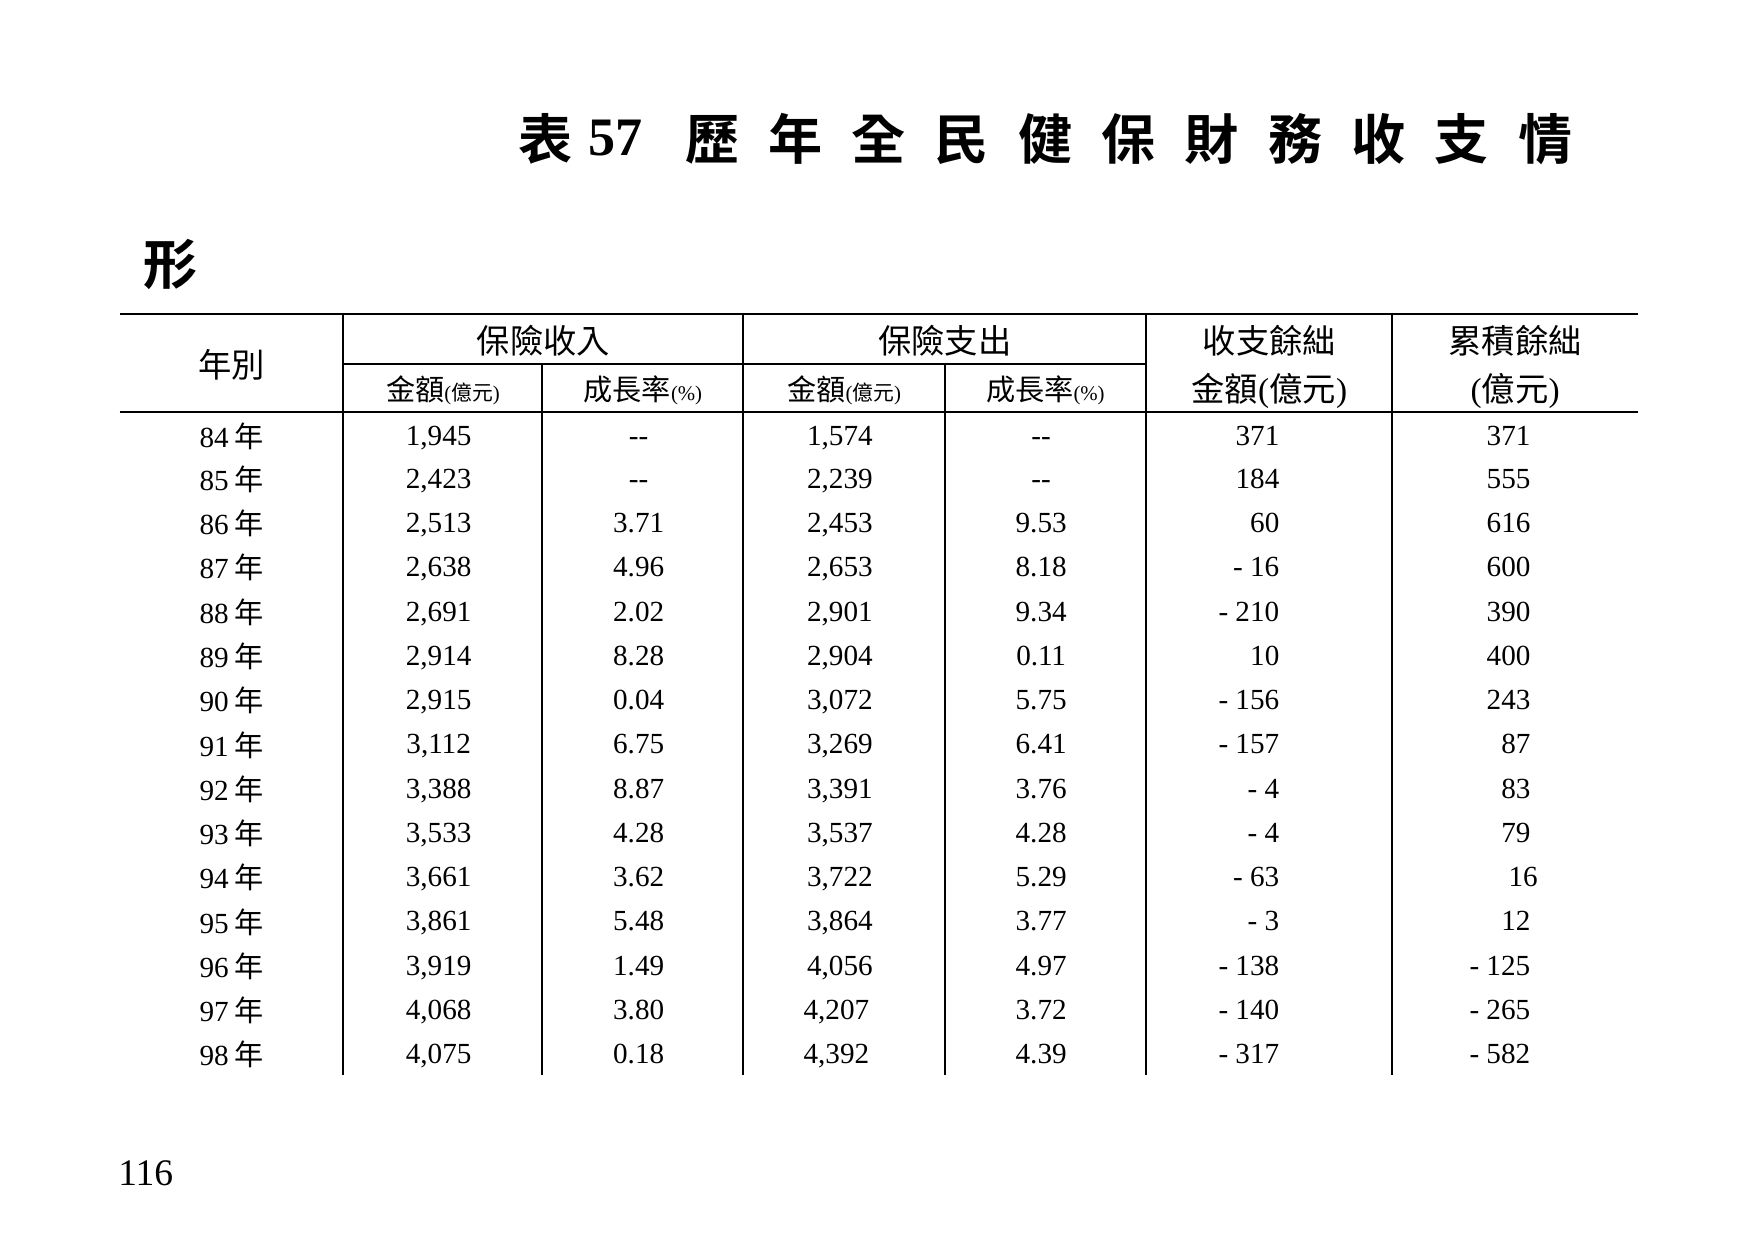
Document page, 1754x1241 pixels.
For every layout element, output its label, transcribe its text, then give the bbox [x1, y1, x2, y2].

table_cell 10 [1147, 633, 1391, 677]
table_header 收支餘絀 金額(億元) [1147, 315, 1391, 411]
table_cell - 265 [1393, 987, 1637, 1031]
table_cell 95年 [120, 898, 342, 942]
table_cell 2,691 [344, 588, 541, 633]
table_cell - 63 [1147, 854, 1391, 898]
table_cell 0.04 [543, 677, 742, 721]
table_cell 184 [1147, 456, 1391, 500]
table_cell - 582 [1393, 1031, 1637, 1075]
table_cell - 4 [1147, 810, 1391, 854]
table_cell 2,638 [344, 544, 541, 588]
table_cell - 140 [1147, 987, 1391, 1031]
table_cell 9.34 [946, 588, 1145, 633]
table_cell - 4 [1147, 765, 1391, 810]
table_cell 2,901 [744, 588, 944, 633]
table_cell 3,864 [744, 898, 944, 942]
table_header 累積餘絀 (億元) [1393, 315, 1637, 411]
table_cell 3,537 [744, 810, 944, 854]
table_cell -- [543, 456, 742, 500]
table_cell - 16 [1147, 544, 1391, 588]
table_cell - 317 [1147, 1031, 1391, 1075]
table_cell 79 [1393, 810, 1637, 854]
table_cell 4.96 [543, 544, 742, 588]
table_cell 3.71 [543, 500, 742, 544]
table_cell - 210 [1147, 588, 1391, 633]
table_cell 4,068 [344, 987, 541, 1031]
table_cell 3,661 [344, 854, 541, 898]
table_cell 金額(億元) [744, 365, 944, 411]
table_cell 1,574 [744, 413, 944, 456]
table_cell 0.11 [946, 633, 1145, 677]
table_cell 88年 [120, 588, 342, 633]
table_cell 6.75 [543, 721, 742, 765]
table_cell 1.49 [543, 943, 742, 987]
table_cell 2,423 [344, 456, 541, 500]
table_cell 0.18 [543, 1031, 742, 1075]
table_cell 4,075 [344, 1031, 541, 1075]
table_cell 8.87 [543, 765, 742, 810]
table_cell 8.28 [543, 633, 742, 677]
table_cell - 138 [1147, 943, 1391, 987]
table_cell 4,392 [744, 1031, 944, 1075]
table_cell 5.29 [946, 854, 1145, 898]
table_cell 2,513 [344, 500, 541, 544]
table_cell 92年 [120, 765, 342, 810]
table_cell 555 [1393, 456, 1637, 500]
table_cell 3,919 [344, 943, 541, 987]
table_cell 3,112 [344, 721, 541, 765]
table_cell 87年 [120, 544, 342, 588]
table_cell 12 [1393, 898, 1637, 942]
table_cell 2,904 [744, 633, 944, 677]
table_header 年別 [120, 315, 342, 411]
table_header 保險支出 [744, 315, 1145, 363]
table_cell 金額(億元) [344, 365, 541, 411]
table_cell 3,391 [744, 765, 944, 810]
table_cell 83 [1393, 765, 1637, 810]
table_cell 16 [1393, 854, 1637, 898]
table_cell 3,722 [744, 854, 944, 898]
table_cell 3,269 [744, 721, 944, 765]
table_cell 371 [1393, 413, 1637, 456]
table_cell 3,388 [344, 765, 541, 810]
table_cell 3,861 [344, 898, 541, 942]
table_cell 2,239 [744, 456, 944, 500]
table_cell 2,914 [344, 633, 541, 677]
table_cell 8.18 [946, 544, 1145, 588]
table_cell -- [946, 456, 1145, 500]
table_cell - 3 [1147, 898, 1391, 942]
table_cell 243 [1393, 677, 1637, 721]
table_cell - 156 [1147, 677, 1391, 721]
table_cell 1,945 [344, 413, 541, 456]
table_cell 2,653 [744, 544, 944, 588]
table_cell - 157 [1147, 721, 1391, 765]
table_cell 371 [1147, 413, 1391, 456]
table_cell 4.39 [946, 1031, 1145, 1075]
table_cell 5.48 [543, 898, 742, 942]
table_cell - 125 [1393, 943, 1637, 987]
table_cell 86年 [120, 500, 342, 544]
table_cell 60 [1147, 500, 1391, 544]
table_cell 400 [1393, 633, 1637, 677]
table_cell 6.41 [946, 721, 1145, 765]
table_cell 600 [1393, 544, 1637, 588]
table_cell 3.72 [946, 987, 1145, 1031]
table_cell 90年 [120, 677, 342, 721]
table_cell 94年 [120, 854, 342, 898]
table_cell 4,056 [744, 943, 944, 987]
text 表57 歷年全民健保財務收支情形 [128, 63, 1628, 313]
table_cell 4.28 [946, 810, 1145, 854]
table_cell 4.28 [543, 810, 742, 854]
table_cell 5.75 [946, 677, 1145, 721]
table_cell 3.62 [543, 854, 742, 898]
table_cell 3.77 [946, 898, 1145, 942]
table_cell 成長率(%) [543, 365, 742, 411]
table_cell 2,453 [744, 500, 944, 544]
table_cell 4,207 [744, 987, 944, 1031]
table_cell 616 [1393, 500, 1637, 544]
table_cell 84年 [120, 413, 342, 456]
table_cell 9.53 [946, 500, 1145, 544]
table_cell -- [946, 413, 1145, 456]
table_header 保險收入 [344, 315, 742, 363]
table_cell 3.80 [543, 987, 742, 1031]
table_cell 85年 [120, 456, 342, 500]
table_cell 87 [1393, 721, 1637, 765]
table_cell 成長率(%) [946, 365, 1145, 411]
table_cell 91年 [120, 721, 342, 765]
table_cell 89年 [120, 633, 342, 677]
table_cell 2.02 [543, 588, 742, 633]
table_cell 4.97 [946, 943, 1145, 987]
table_cell 2,915 [344, 677, 541, 721]
table_cell -- [543, 413, 742, 456]
table_cell 3,533 [344, 810, 541, 854]
table_cell 97年 [120, 987, 342, 1031]
table_cell 98年 [120, 1031, 342, 1075]
table_cell 93年 [120, 810, 342, 854]
table_cell 390 [1393, 588, 1637, 633]
table_cell 3,072 [744, 677, 944, 721]
table_cell 3.76 [946, 765, 1145, 810]
table_cell 96年 [120, 943, 342, 987]
